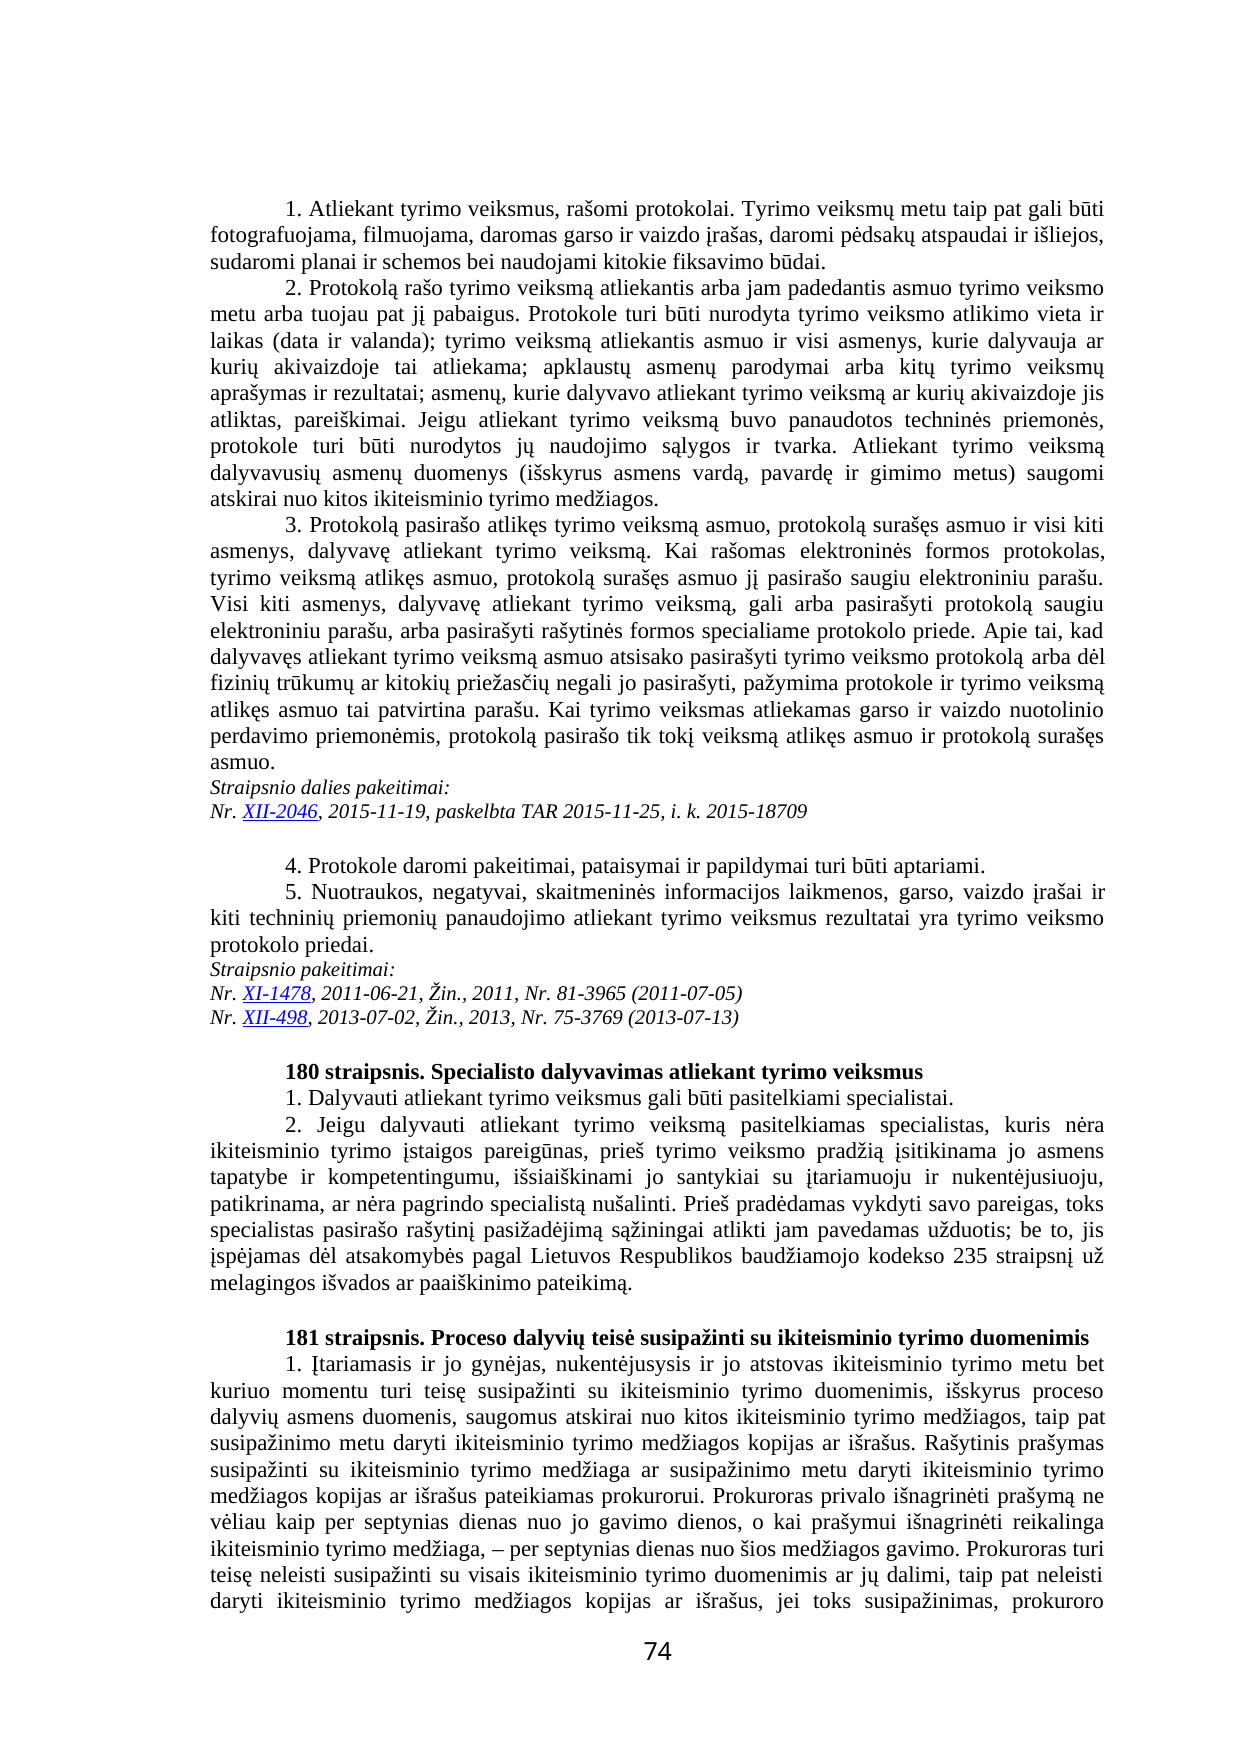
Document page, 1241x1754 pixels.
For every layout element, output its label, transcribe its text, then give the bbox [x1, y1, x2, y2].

text 5. Nuotraukos, negatyvai, skaitmeninės informacijos laikmenos, garso, vaizdo įrašai ir kiti techninių priemonių panaudojimo atliekant tyrimo veiksmus rezultatai yra tyrimo veiksmo protokolo priedai. [210, 878, 1106, 957]
text 1. Įtariamasis ir jo gynėjas, nukentėjusysis ir jo atstovas ikiteisminio tyrimo metu bet kuriuo momentu turi teisę susipažinti su ikiteisminio tyrimo duomenimis, išskyrus proceso dalyvių asmens duomenis, saugomus atskirai nuo kitos ikiteisminio tyrimo medžiagos, taip pat susipažinimo metu daryti ikiteisminio tyrimo medžiagos kopijas ar išrašus. Rašytinis prašymas susipažinti su ikiteisminio tyrimo medžiaga ar susipažinimo metu daryti ikiteisminio tyrimo medžiagos kopijas ar išrašus pateikiamas prokurorui. Prokuroras privalo išnagrinėti prašymą ne vėliau kaip per septynias dienas nuo jo gavimo dienos, o kai prašymui išnagrinėti reikalinga ikiteisminio tyrimo medžiaga, – per septynias dienas nuo šios medžiagos gavimo. Prokuroras turi teisę neleisti susipažinti su visais ikiteisminio tyrimo duomenimis ar jų dalimi, taip pat neleisti daryti ikiteisminio tyrimo medžiagos kopijas ar išrašus, jei toks susipažinimas, prokuroro [210, 1350, 1106, 1614]
text 2. Protokolą rašo tyrimo veiksmą atliekantis arba jam padedantis asmuo tyrimo veiksmo metu arba tuojau pat jį pabaigus. Protokole turi būti nurodyta tyrimo veiksmo atlikimo vieta ir laikas (data ir valanda); tyrimo veiksmą atliekantis asmuo ir visi asmenys, kurie dalyvauja ar kurių akivaizdoje tai atliekama; apklaustų asmenų parodymai arba kitų tyrimo veiksmų aprašymas ir rezultatai; asmenų, kurie dalyvavo atliekant tyrimo veiksmą ar kurių akivaizdoje jis atliktas, pareiškimai. Jeigu atliekant tyrimo veiksmą buvo panaudotos techninės priemonės, protokole turi būti nurodytos jų naudojimo sąlygos ir tvarka. Atliekant tyrimo veiksmą dalyvavusių asmenų duomenys (išskyrus asmens vardą, pavardę ir gimimo metus) saugomi atskirai nuo kitos ikiteisminio tyrimo medžiagos. [210, 274, 1106, 511]
text Nr. XI-1478, 2011-06-21, Žin., 2011, Nr. 81-3965 (2011-07-05) [210, 981, 1106, 1005]
text Straipsnio pakeitimai: [210, 957, 1106, 981]
text 3. Protokolą pasirašo atlikęs tyrimo veiksmą asmuo, protokolą surašęs asmuo ir visi kiti asmenys, dalyvavę atliekant tyrimo veiksmą. Kai rašomas elektroninės formos protokolas, tyrimo veiksmą atlikęs asmuo, protokolą surašęs asmuo jį pasirašo saugiu elektroniniu parašu. Visi kiti asmenys, dalyvavę atliekant tyrimo veiksmą, gali arba pasirašyti protokolą saugiu elektroniniu parašu, arba pasirašyti rašytinės formos specialiame protokolo priede. Apie tai, kad dalyvavęs atliekant tyrimo veiksmą asmuo atsisako pasirašyti tyrimo veiksmo protokolą arba dėl fizinių trūkumų ar kitokių priežasčių negali jo pasirašyti, pažymima protokole ir tyrimo veiksmą atlikęs asmuo tai patvirtina parašu. Kai tyrimo veiksmas atliekamas garso ir vaizdo nuotolinio perdavimo priemonėmis, protokolą pasirašo tik tokį veiksmą atlikęs asmuo ir protokolą surašęs asmuo. [210, 511, 1106, 775]
text Nr. XII-2046, 2015-11-19, paskelbta TAR 2015-11-25, i. k. 2015-18709 [210, 799, 1106, 823]
text 180 straipsnis. Specialisto dalyvavimas atliekant tyrimo veiksmus [210, 1058, 1106, 1084]
text Nr. XII-498, 2013-07-02, Žin., 2013, Nr. 75-3769 (2013-07-13) [210, 1005, 1106, 1029]
text 1. Atliekant tyrimo veiksmus, rašomi protokolai. Tyrimo veiksmų metu taip pat gali būti fotografuojama, filmuojama, daromas garso ir vaizdo įrašas, daromi pėdsakų atspaudai ir išliejos, sudaromi planai ir schemos bei naudojami kitokie fiksavimo būdai. [210, 195, 1106, 274]
text Straipsnio dalies pakeitimai: [210, 775, 1106, 799]
text 1. Dalyvauti atliekant tyrimo veiksmus gali būti pasitelkiami specialistai. [210, 1084, 1106, 1111]
text 4. Protokole daromi pakeitimai, pataisymai ir papildymai turi būti aptariami. [210, 852, 1106, 878]
text 181 straipsnis. Proceso dalyvių teisė susipažinti su ikiteisminio tyrimo duomenimis [285, 1324, 1106, 1350]
text 2. Jeigu dalyvauti atliekant tyrimo veiksmą pasitelkiamas specialistas, kuris nėra ikiteisminio tyrimo įstaigos pareigūnas, prieš tyrimo veiksmo pradžią įsitikinama jo asmens tapatybe ir kompetentingumu, išsiaiškinami jo santykiai su įtariamuoju ir nukentėjusiuoju, patikrinama, ar nėra pagrindo specialistą nušalinti. Prieš pradėdamas vykdyti savo pareigas, toks specialistas pasirašo rašytinį pasižadėjimą sąžiningai atlikti jam pavedamas užduotis; be to, jis įspėjamas dėl atsakomybės pagal Lietuvos Respublikos baudžiamojo kodekso 235 straipsnį už melagingos išvados ar paaiškinimo pateikimą. [210, 1111, 1106, 1295]
